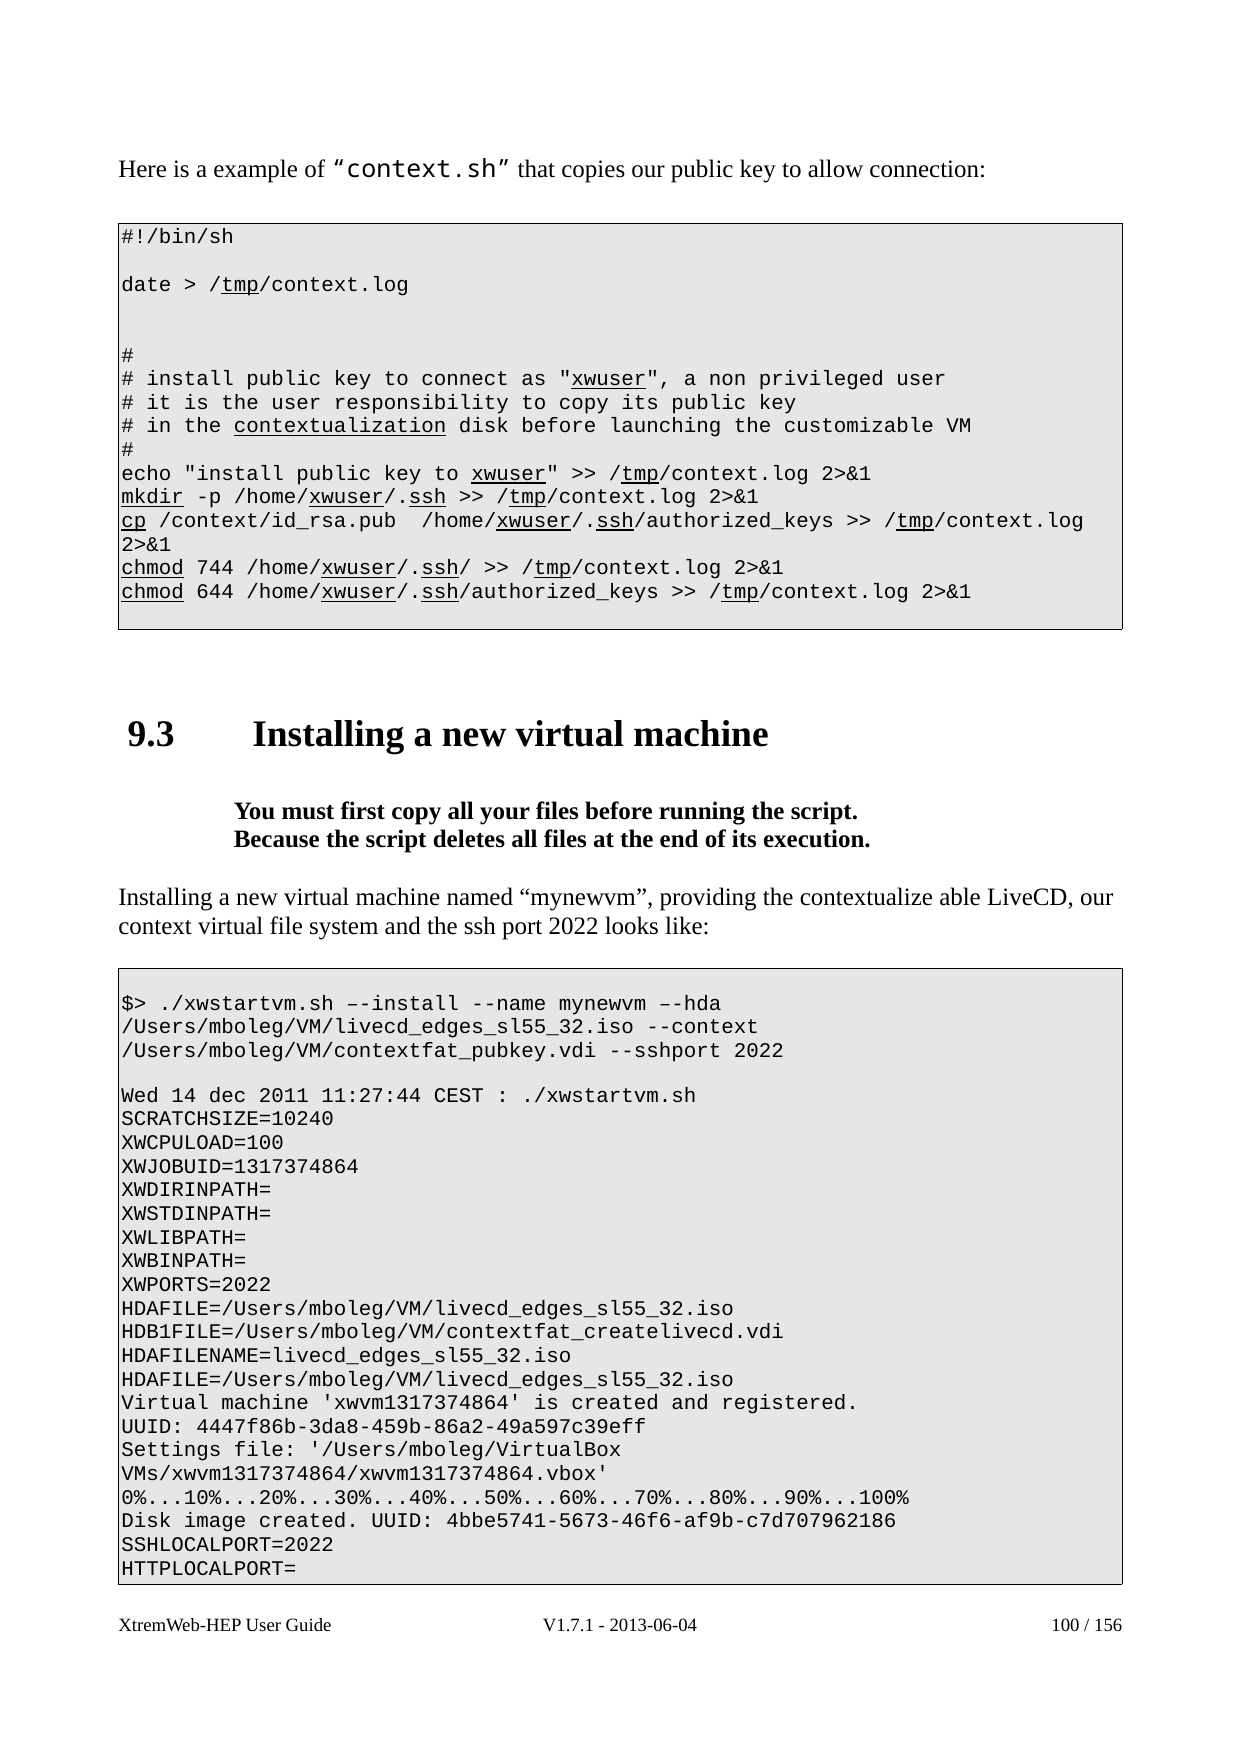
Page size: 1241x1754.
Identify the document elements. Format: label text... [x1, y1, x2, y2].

text cp /context/id_rsa.pub /home/xwuser/.ssh/authorized_keys >> /tmp/context.log 2>&1 [119, 507, 1122, 554]
text XWJOBUID=1317374864 [119, 1153, 1122, 1176]
text # [119, 342, 1122, 365]
text mkdir -p /home/xwuser/.ssh >> /tmp/context.log 2>&1 [119, 483, 1122, 507]
text # install public key to connect as "xwuser", a non privileged user [119, 365, 1122, 389]
text chmod 644 /home/xwuser/.ssh/authorized_keys >> /tmp/context.log 2>&1 [119, 578, 1122, 602]
subtitle Installing a new virtual machine [118, 711, 1122, 754]
text Disk image created. UUID: 4bbe5741-5673-46f6-af9b-c7d707962186 [119, 1507, 1122, 1531]
text SSHLOCALPORT=2022 [119, 1531, 1122, 1555]
text XWLIBPATH= [119, 1224, 1122, 1247]
text UUID: 4447f86b-3da8-459b-86a2-49a597c39eff [119, 1413, 1122, 1436]
text #!/bin/sh [119, 224, 1122, 247]
text Wed 14 dec 2011 11:27:44 CEST : ./xwstartvm.sh [119, 1082, 1122, 1105]
text Virtual machine 'xwvm1317374864' is created and registered. [119, 1389, 1122, 1413]
text XWPORTS=2022 [119, 1271, 1122, 1294]
text Because the script deletes all files at the end of its execution. [233, 824, 1004, 853]
text date > /tmp/context.log [119, 271, 1122, 294]
text XWCPULOAD=100 [119, 1129, 1122, 1153]
text HDAFILE=/Users/mboleg/VM/livecd_edges_sl55_32.iso [119, 1366, 1122, 1389]
text 0%...10%...20%...30%...40%...50%...60%...70%...80%...90%...100% [119, 1484, 1122, 1507]
text Settings file: '/Users/mboleg/VirtualBox VMs/xwvm1317374864/xwvm1317374864.vbox' [119, 1436, 1122, 1484]
text chmod 744 /home/xwuser/.ssh/ >> /tmp/context.log 2>&1 [119, 554, 1122, 578]
text # [119, 436, 1122, 460]
text HDB1FILE=/Users/mboleg/VM/contextfat_createlivecd.vdi [119, 1318, 1122, 1342]
text XWBINPATH= [119, 1247, 1122, 1271]
text # it is the user responsibility to copy its public key [119, 389, 1122, 412]
text SCRATCHSIZE=10240 [119, 1105, 1122, 1129]
text XWDIRINPATH= [119, 1176, 1122, 1200]
text # in the contextualization disk before launching the customizable VM [119, 412, 1122, 436]
text You must first copy all your files before running the script. [233, 796, 1004, 824]
text HDAFILENAME=livecd_edges_sl55_32.iso [119, 1342, 1122, 1366]
text XWSTDINPATH= [119, 1200, 1122, 1224]
text Here is a example of “context.sh” that copies our public key to allow connection: [118, 151, 1122, 185]
text $> ./xwstartvm.sh –-install --name mynewvm –-hda /Users/mboleg/VM/livecd_edges_sl55_32.iso --context /Users/mboleg/VM/contextfat_pubkey.vdi --sshport 2022 [119, 989, 1122, 1061]
text HTTPLOCALPORT= [119, 1555, 1122, 1584]
text Installing a new virtual machine named “mynewvm”, providing the contextualize able LiveCD, our context virtual file system and the ssh port 2022 looks like: [118, 882, 1122, 939]
text HDAFILE=/Users/mboleg/VM/livecd_edges_sl55_32.iso [119, 1294, 1122, 1318]
text echo "install public key to xwuser" >> /tmp/context.log 2>&1 [119, 460, 1122, 483]
